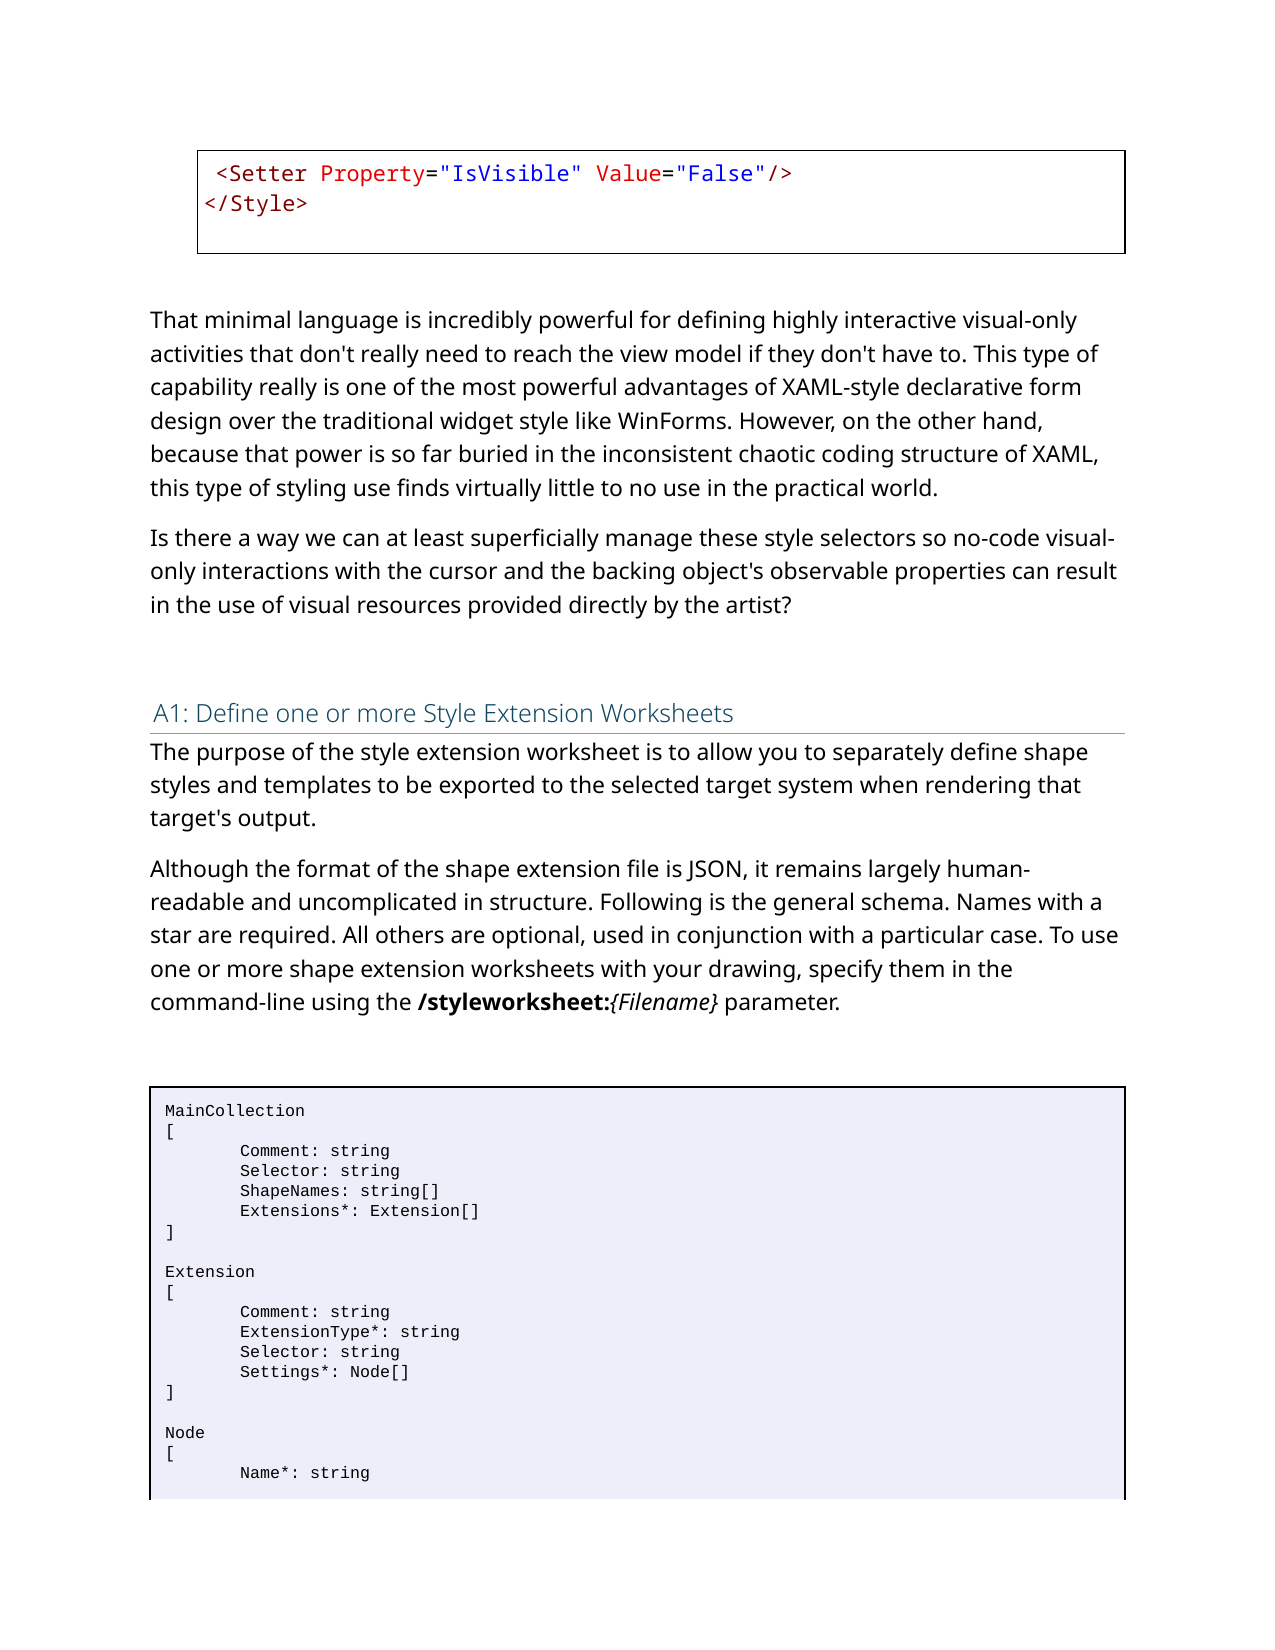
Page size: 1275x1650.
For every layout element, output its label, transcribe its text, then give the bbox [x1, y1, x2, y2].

text Although the format of the shape extension file is JSON, it remains largely human-readable and uncomplicated in structure. Following is the general schema. Names with a star are required. All others are optional, used in conjunction with a particular case. To use one or more shape extension worksheets with your drawing, specify them in the command-line using the /styleworksheet:{Filename} parameter. [150, 852, 1125, 1017]
table_header <Setter Property="IsVisible" Value="False"/> </Style> [198, 151, 1124, 253]
subtitle A1: Define one or more Style Extension Worksheets [150, 693, 1125, 733]
text Is there a way we can at least superficially manage these style selectors so no-code visual-only interactions with the cursor and the backing object's observable properties can result in the use of visual resources provided directly by the artist? [150, 522, 1125, 620]
text That minimal language is incredibly powerful for defining highly interactive visual-only activities that don't really need to reach the view model if they don't have to. This type of capability really is one of the most powerful advantages of XAML-style declarative form design over the traditional widget style like WinForms. However, on the other hand, because that power is so far buried in the inconsistent chaotic coding structure of XAML, this type of styling use finds virtually little to no use in the practical world. [150, 304, 1125, 503]
table_header MainCollection [ Comment: string Selector: string ShapeNames: string[] Extensions*: Extension[] ] Extension [ Comment: string ExtensionType*: string Selector: string Settings*: Node[] ] Node [ Name*: string [151, 1088, 1124, 1499]
text The purpose of the style extension worksheet is to allow you to separately define shape styles and templates to be exported to the selected target system when rendering that target's output. [150, 736, 1125, 834]
